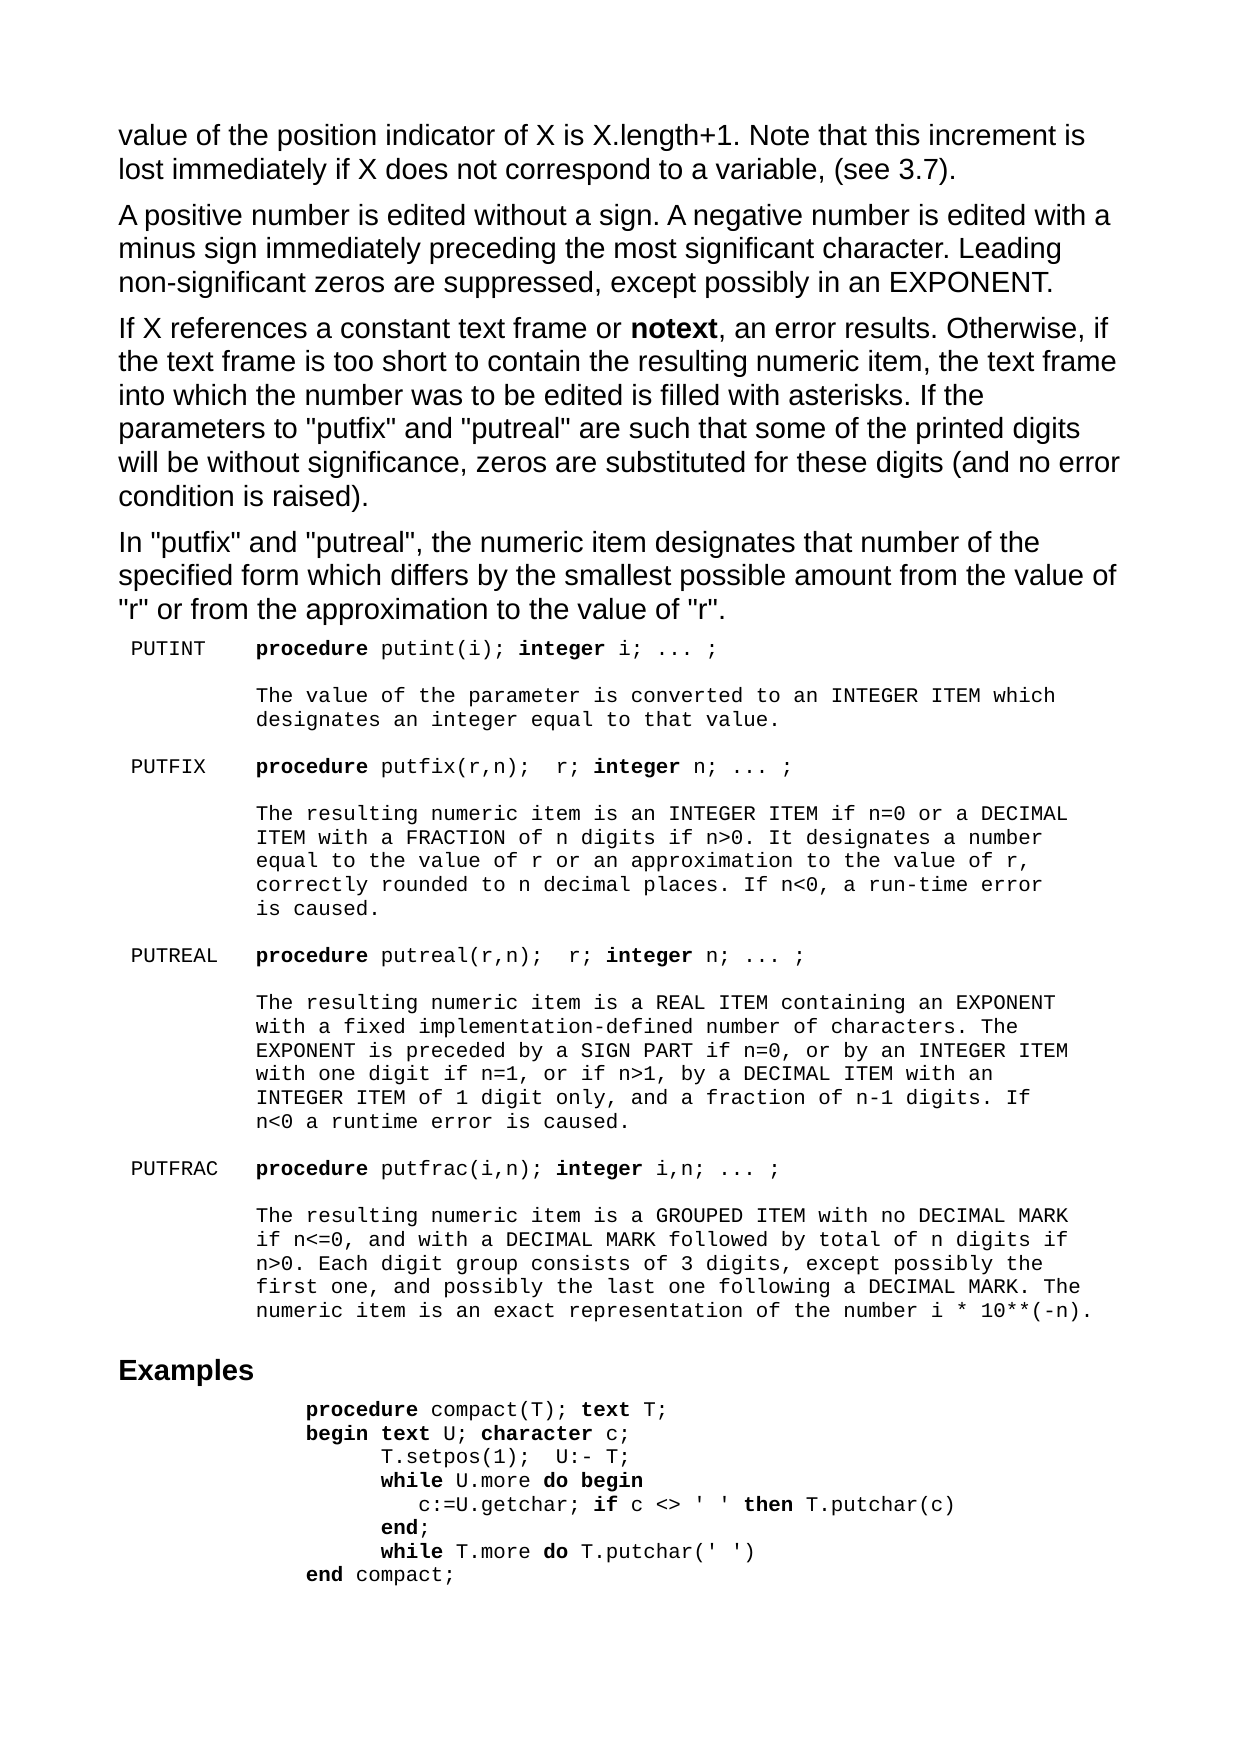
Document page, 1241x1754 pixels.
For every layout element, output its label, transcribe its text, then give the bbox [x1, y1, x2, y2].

text end; [118, 1517, 1122, 1541]
text with one digit if n=1, or if n>1, by a DECIMAL ITEM with an [118, 1063, 1122, 1087]
text If X references a constant text frame or notext, an error results. Otherwise, if the text frame is too short to contain the resulting numeric item, the text frame into which the number was to be edited is filled with asterisks. If the parameters to "putfix" and "putreal" are such that some of the printed digits will be without significance, zeros are substituted for these digits (and no error condition is raised). [118, 311, 1122, 512]
text In "putfix" and "putreal", the numeric item designates that number of the specified form which differs by the smallest possible amount from the value of "r" or from the approximation to the value of "r". [118, 524, 1122, 625]
text is caused. [118, 898, 1122, 921]
text The value of the parameter is converted to an INTEGER ITEM which [118, 685, 1122, 709]
text Examples [118, 1353, 1122, 1386]
text c:=U.getchar; if c <> ' ' then T.putchar(c) [118, 1493, 1122, 1517]
text PUTREAL procedure putreal(r,n); r; integer n; ... ; [118, 945, 1122, 969]
text begin text U; character c; [118, 1423, 1122, 1446]
text equal to the value of r or an approximation to the value of r, [118, 851, 1122, 874]
text procedure compact(T); text T; [118, 1399, 1122, 1423]
text numeric item is an exact representation of the number i * 10**(-n). [118, 1300, 1122, 1323]
text with a fixed implementation-defined number of characters. The [118, 1016, 1122, 1040]
text correctly rounded to n decimal places. If n<0, a run-time error [118, 874, 1122, 898]
text PUTFIX procedure putfix(r,n); r; integer n; ... ; [118, 756, 1122, 779]
text INTEGER ITEM of 1 digit only, and a fraction of n-1 digits. If [118, 1087, 1122, 1111]
text value of the position indicator of X is X.length+1. Note that this increment is lost immediately if X does not correspond to a variable, (see 3.7). [118, 118, 1122, 185]
text end compact; [118, 1564, 1122, 1588]
text if n<=0, and with a DECIMAL MARK followed by total of n digits if [118, 1229, 1122, 1252]
text while U.more do begin [118, 1470, 1122, 1493]
text PUTFRAC procedure putfrac(i,n); integer i,n; ... ; [118, 1158, 1122, 1182]
text The resulting numeric item is a GROUPED ITEM with no DECIMAL MARK [118, 1205, 1122, 1229]
text ITEM with a FRACTION of n digits if n>0. It designates a number [118, 827, 1122, 851]
text first one, and possibly the last one following a DECIMAL MARK. The [118, 1276, 1122, 1300]
text The resulting numeric item is a REAL ITEM containing an EXPONENT [118, 992, 1122, 1016]
text The resulting numeric item is an INTEGER ITEM if n=0 or a DECIMAL [118, 803, 1122, 827]
text PUTINT procedure putint(i); integer i; ... ; [118, 638, 1122, 661]
text T.setpos(1); U:- T; [118, 1446, 1122, 1470]
text EXPONENT is preceded by a SIGN PART if n=0, or by an INTEGER ITEM [118, 1040, 1122, 1063]
text while T.more do T.putchar(' ') [118, 1541, 1122, 1564]
text designates an integer equal to that value. [118, 709, 1122, 732]
text A positive number is edited without a sign. A negative number is edited with a minus sign immediately preceding the most significant character. Leading non-significant zeros are suppressed, except possibly in an EXPONENT. [118, 198, 1122, 298]
text n>0. Each digit group consists of 3 digits, except possibly the [118, 1252, 1122, 1276]
text n<0 a runtime error is caused. [118, 1111, 1122, 1134]
